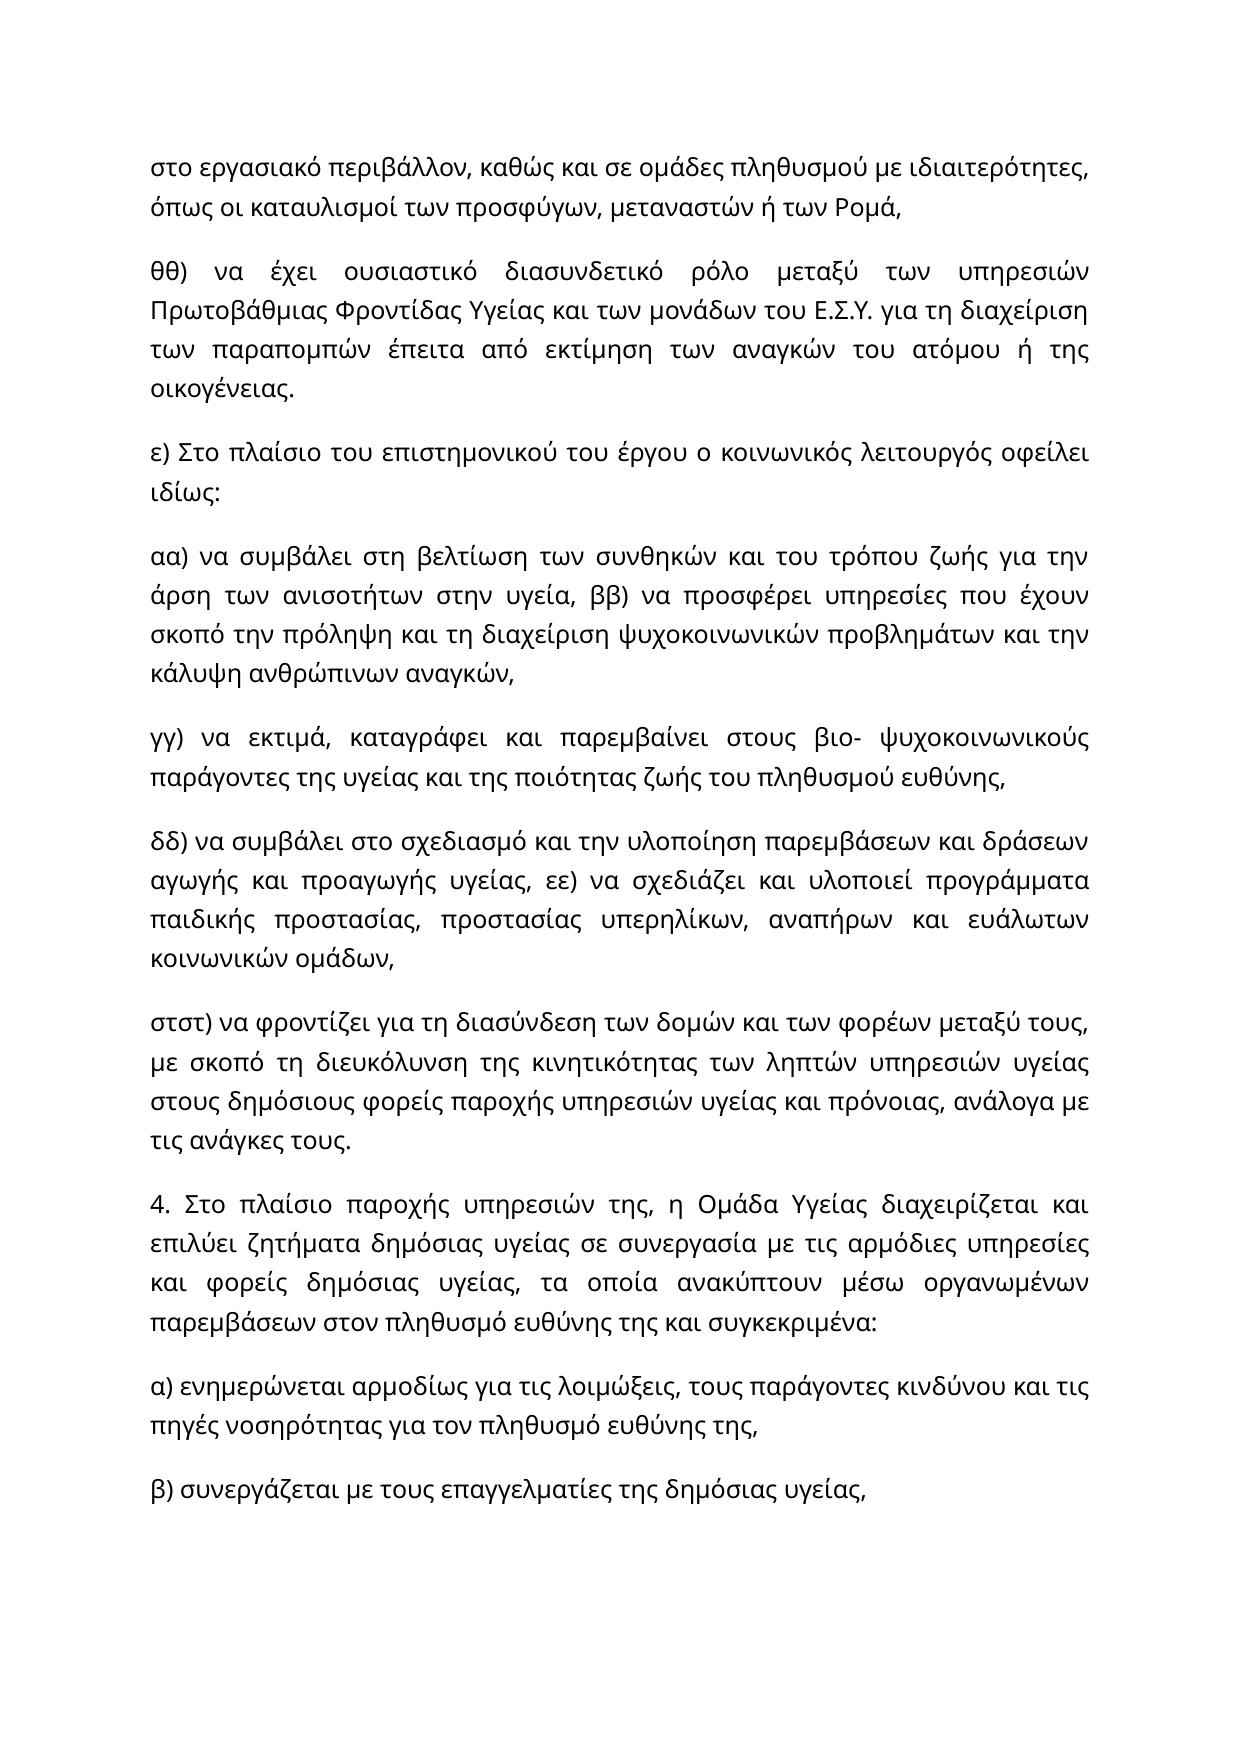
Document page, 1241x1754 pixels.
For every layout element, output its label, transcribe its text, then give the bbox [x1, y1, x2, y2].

text θθ) να έχει ουσιαστικό διασυνδετικό ρόλο μεταξύ των υπηρεσιών Πρωτοβάθμιας Φροντίδας Υγείας και των μονάδων του Ε.Σ.Υ. για τη διαχείριση των παραπομπών έπειτα από εκτίμηση των αναγκών του ατόμου ή της οικογένειας. [150, 253, 1090, 405]
text γγ) να εκτιμά, καταγράφει και παρεμβαίνει στους βιο- ψυχοκοινωνικούς παράγοντες της υγείας και της ποιότητας ζωής του πληθυσμού ευθύνης, [150, 720, 1090, 793]
text β) συνεργάζεται με τους επαγγελματίες της δημόσιας υγείας, [150, 1472, 1090, 1506]
text 4. Στο πλαίσιο παροχής υπηρεσιών της, η Ομάδα Υγείας διαχειρίζεται και επιλύει ζητήματα δημόσιας υγείας σε συνεργασία με τις αρμόδιες υπηρεσίες και φορείς δημόσιας υγείας, τα οποία ανακύπτουν μέσω οργανωμένων παρεμβάσεων στον πληθυσμό ευθύνης της και συγκεκριμένα: [150, 1187, 1090, 1338]
text στστ) να φροντίζει για τη διασύνδεση των δομών και των φορέων μεταξύ τους, με σκοπό τη διευκόλυνση της κινητικότητας των ληπτών υπηρεσιών υγείας στους δημόσιους φορείς παροχής υπηρεσιών υγείας και πρόνοιας, ανάλογα με τις ανάγκες τους. [150, 1005, 1090, 1157]
text δδ) να συμβάλει στο σχεδιασμό και την υλοποίηση παρεμβάσεων και δράσεων αγωγής και προαγωγής υγείας, εε) να σχεδιάζει και υλοποιεί προγράμματα παιδικής προστασίας, προστασίας υπερηλίκων, αναπήρων και ευάλωτων κοινωνικών ομάδων, [150, 823, 1090, 975]
text στο εργασιακό περιβάλλον, καθώς και σε ομάδες πληθυσμού με ιδιαιτερότητες, όπως οι καταυλισμοί των προσφύγων, μεταναστών ή των Ρομά, [150, 150, 1090, 223]
text αα) να συμβάλει στη βελτίωση των συνθηκών και του τρόπου ζωής για την άρση των ανισοτήτων στην υγεία, ββ) να προσφέρει υπηρεσίες που έχουν σκοπό την πρόληψη και τη διαχείριση ψυχοκοινωνικών προβλημάτων και την κάλυψη ανθρώπινων αναγκών, [150, 538, 1090, 690]
text ε) Στο πλαίσιο του επιστημονικού του έργου ο κοινωνικός λειτουργός οφείλει ιδίως: [150, 435, 1090, 508]
text α) ενημερώνεται αρμοδίως για τις λοιμώξεις, τους παράγοντες κινδύνου και τις πηγές νοσηρότητας για τον πληθυσμό ευθύνης της, [150, 1368, 1090, 1442]
